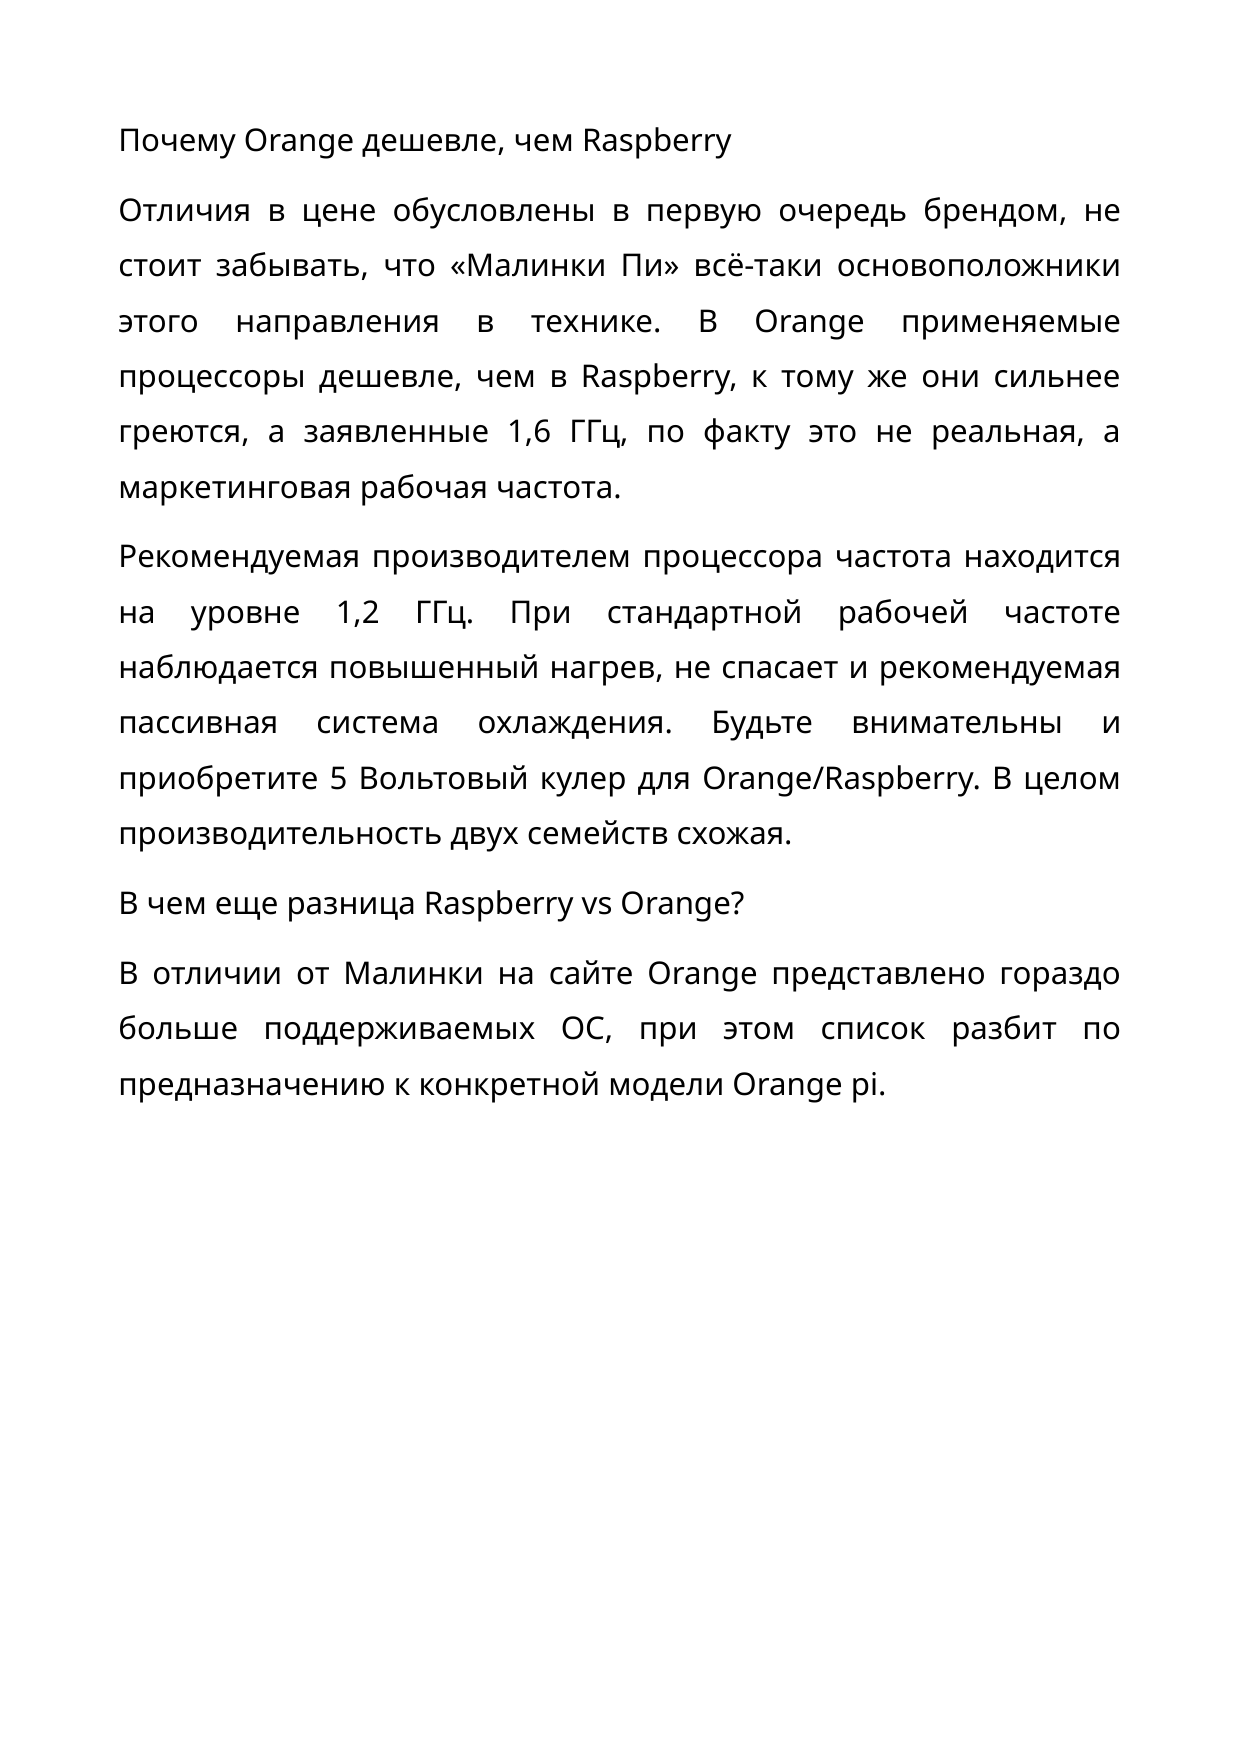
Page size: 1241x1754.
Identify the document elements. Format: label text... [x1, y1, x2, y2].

text Почему Orange дешевле, чем Raspberry [118, 118, 1122, 161]
text Рекомендуемая производителем процессора частота находится на уровне 1,2 ГГц. При стандартной рабочей частоте наблюдается повышенный нагрев, не спасает и рекомендуемая пассивная система охлаждения. Будьте внимательны и приобретите 5 Вольтовый кулер для Orange/Raspberry. В целом производительность двух семейств схожая. [118, 534, 1122, 854]
text В отличии от Малинки на сайте Orange представлено гораздо больше поддерживаемых ОС, при этом список разбит по предназначению к конкретной модели Orange pi. [118, 951, 1122, 1104]
text Отличия в цене обусловлены в первую очередь брендом, не стоит забывать, что «Малинки Пи» всё-таки основоположники этого направления в технике. В Orange применяемые процессоры дешевле, чем в Raspberry, к тому же они сильнее греются, а заявленные 1,6 ГГц, по факту это не реальная, а маркетинговая рабочая частота. [118, 188, 1122, 507]
text В чем еще разница Raspberry vs Orange? [118, 881, 1122, 923]
